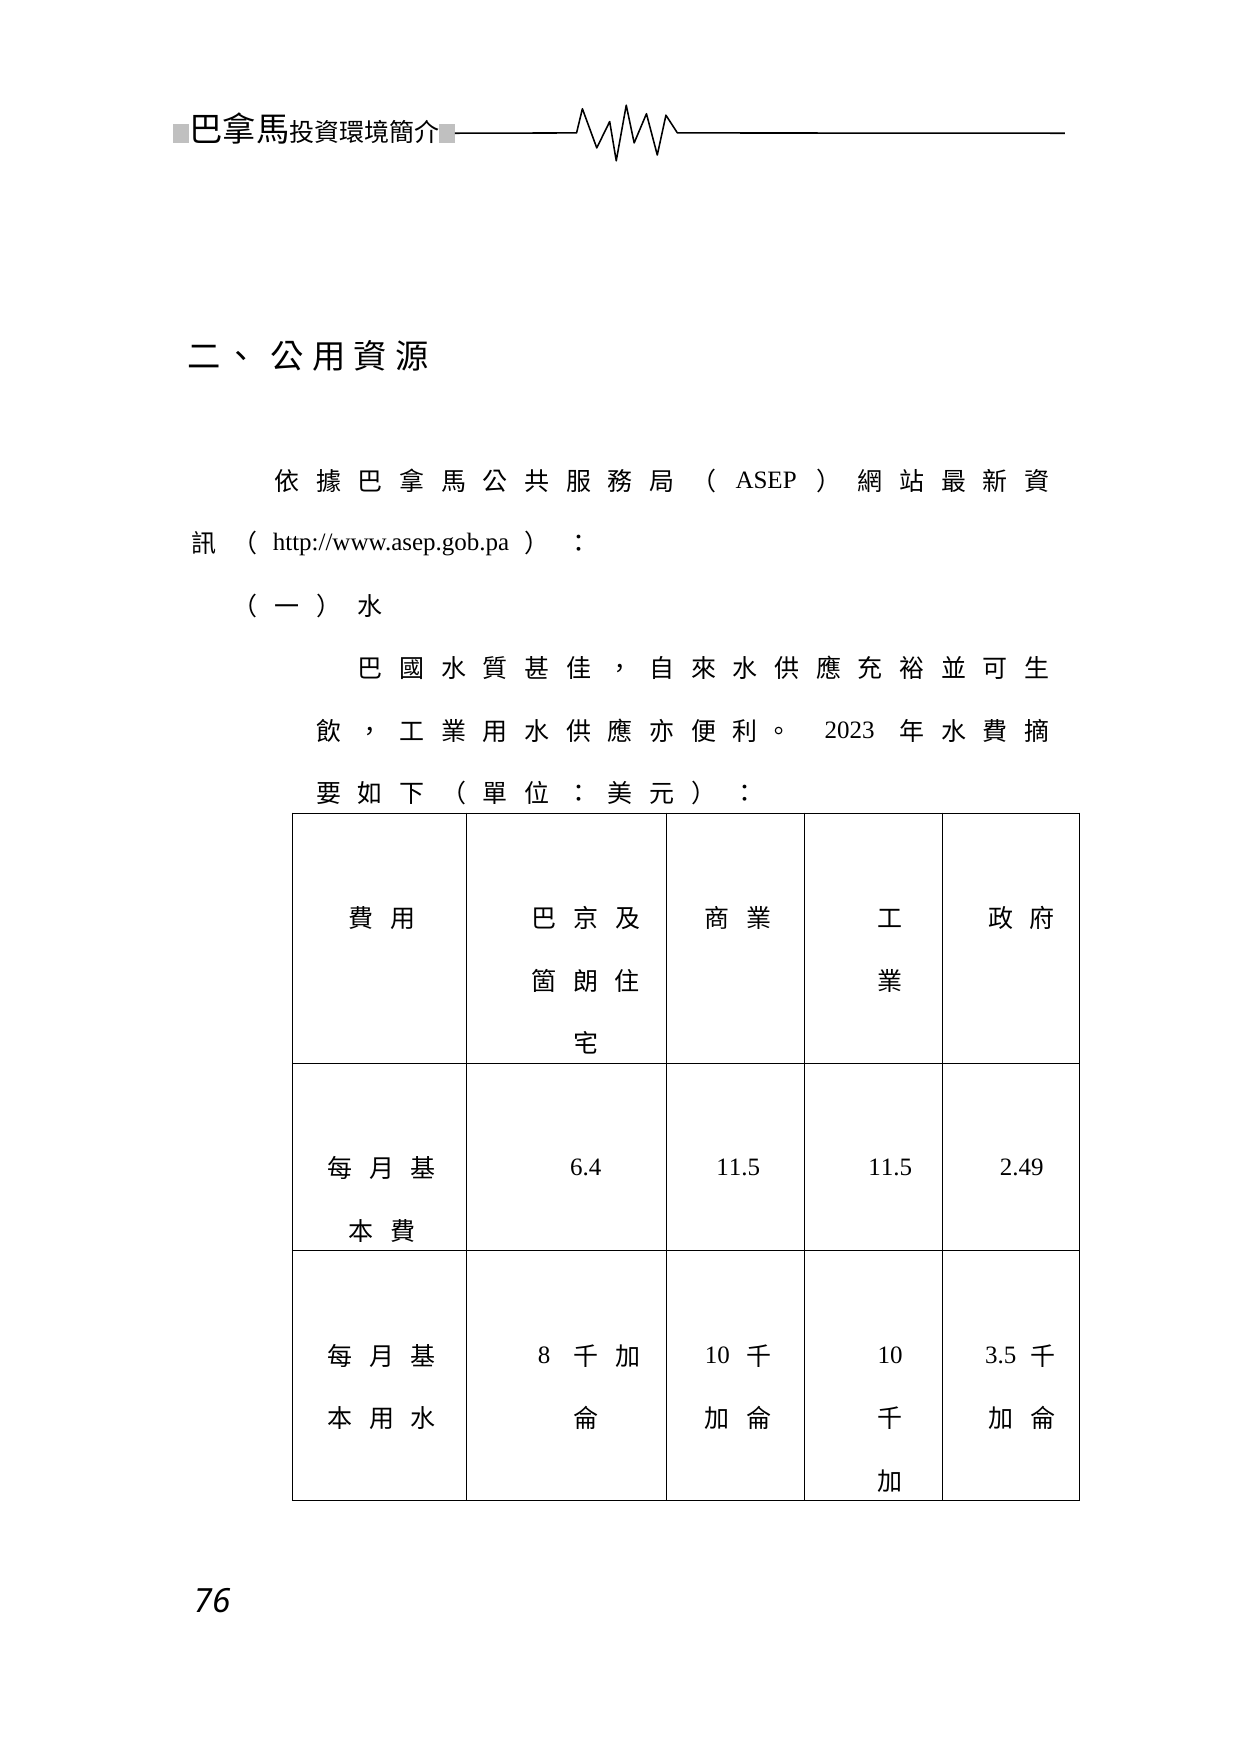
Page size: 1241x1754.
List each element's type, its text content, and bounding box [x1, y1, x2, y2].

table_header 工業 [805, 814, 942, 1063]
table_header 政府 [943, 814, 1079, 1063]
table_cell 3.5千加侖 [943, 1251, 1079, 1500]
table_cell 每月基本費 [293, 1064, 466, 1250]
table_cell 2.49 [943, 1064, 1079, 1250]
table_header 費用 [293, 814, 466, 1063]
table_cell 11.5 [667, 1064, 804, 1250]
text 依據巴拿馬公共服務局（ASEP）網站最新資訊（http://www.asep.gob.pa）： [183, 438, 1058, 563]
table_cell 6.4 [467, 1064, 666, 1250]
table_cell 10千加 [805, 1251, 942, 1500]
text 巴國水質甚佳，自來水供應充裕並可生飲，工業用水供應亦便利。2023年水費摘要如下（單位：美元）： [281, 625, 1058, 813]
table_cell 每月基本用水 [293, 1251, 466, 1500]
table_header 商業 [667, 814, 804, 1063]
table_cell 10千加侖 [667, 1251, 804, 1500]
text 二、公用資源 [183, 313, 1058, 375]
text （一）水 [207, 563, 1058, 625]
table_cell 11.5 [805, 1064, 942, 1250]
table_cell 8千加侖 [467, 1251, 666, 1500]
table_header 巴京及箇朗住宅 [467, 814, 666, 1063]
